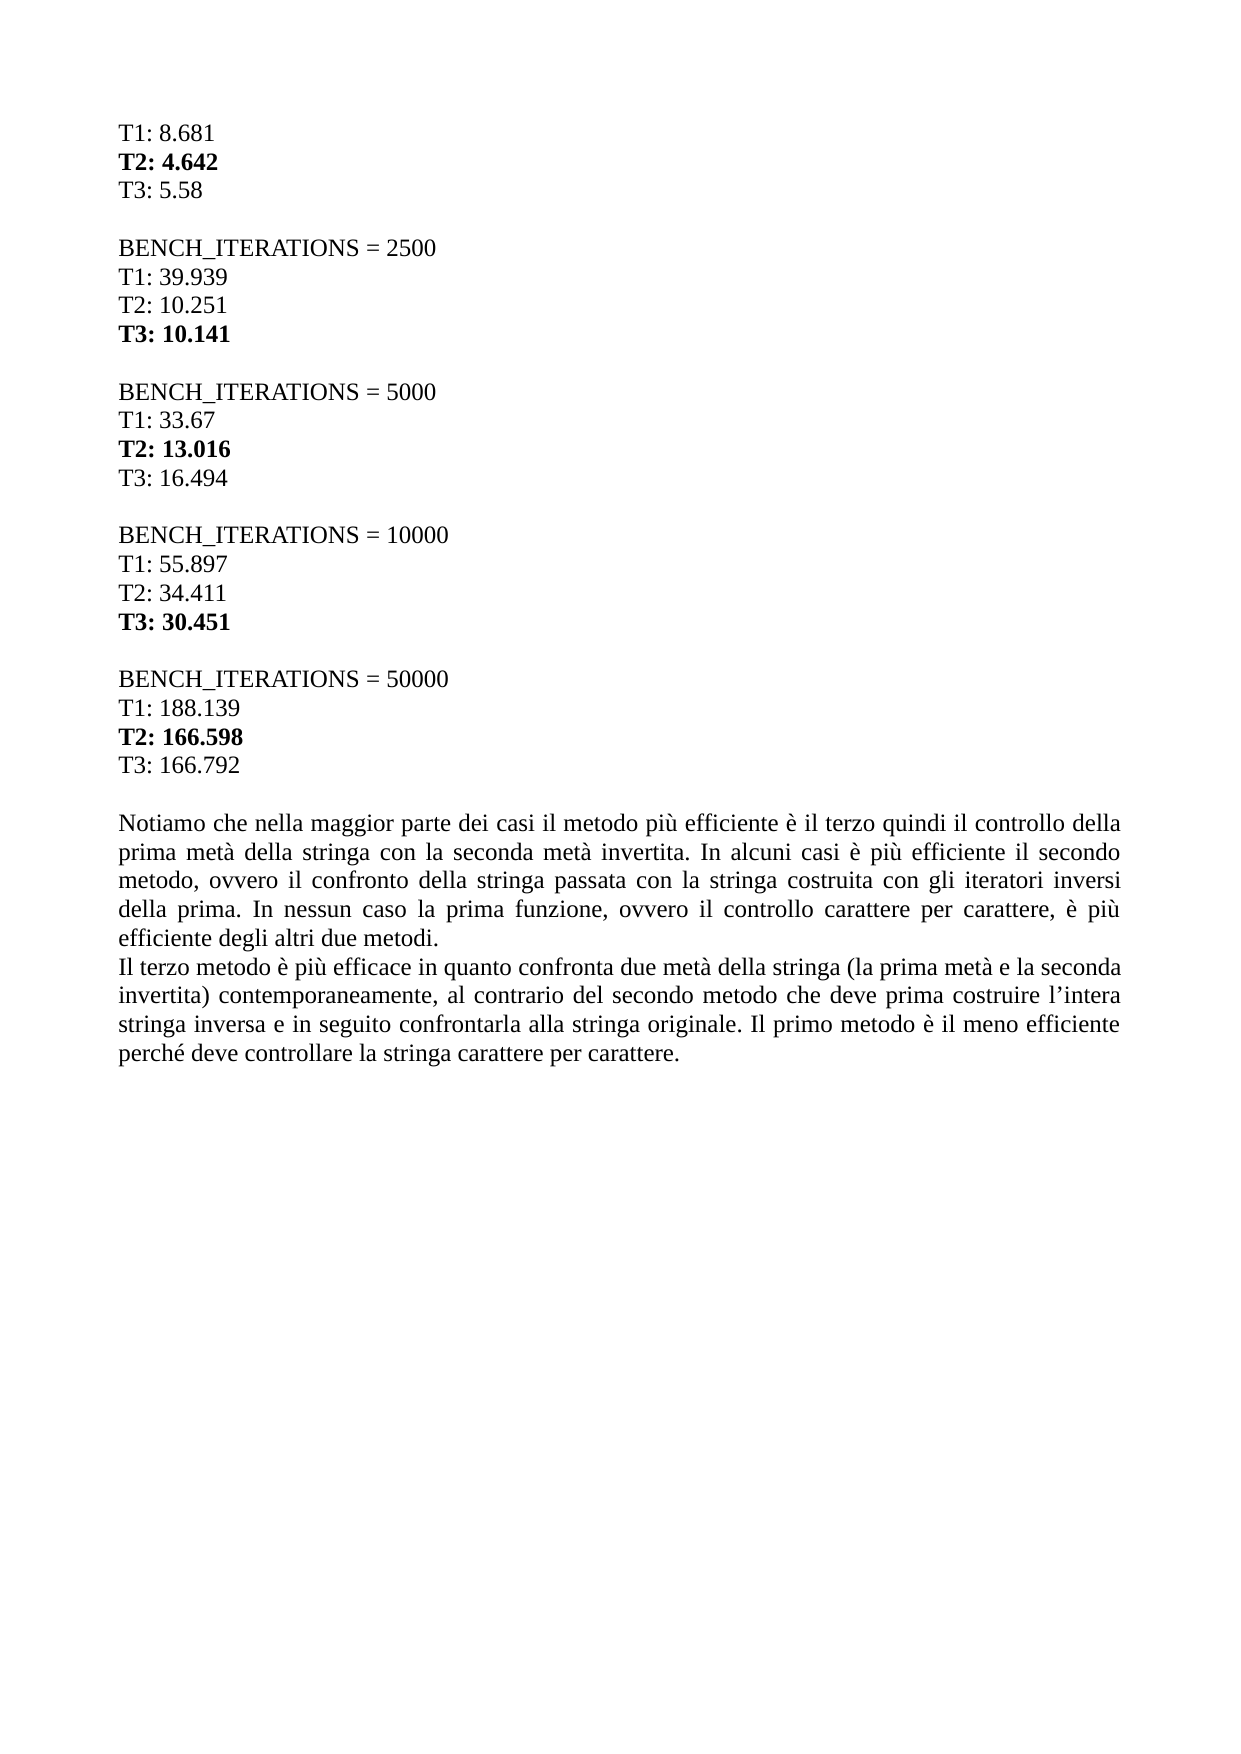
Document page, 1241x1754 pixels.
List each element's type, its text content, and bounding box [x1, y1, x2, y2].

text T2: 4.642 [118, 147, 1122, 176]
text BENCH_ITERATIONS = 10000 [118, 521, 1122, 549]
text T1: 188.139 [118, 693, 1122, 722]
text T2: 13.016 [118, 434, 1122, 463]
text T2: 34.411 [118, 578, 1122, 607]
text T1: 39.939 [118, 262, 1122, 291]
text T3: 30.451 [118, 607, 1122, 636]
text Notiamo che nella maggior parte dei casi il metodo più efficiente è il terzo quindi il controllo della prima metà della stringa con la seconda metà invertita. In alcuni casi è più efficiente il secondo metodo, ovvero il confronto della stringa passata con la stringa costruita con gli iteratori inversi della prima. In nessun caso la prima funzione, ovvero il controllo carattere per carattere, è più efficiente degli altri due metodi. [118, 808, 1122, 952]
text T3: 16.494 [118, 463, 1122, 492]
text T3: 5.58 [118, 176, 1122, 204]
text BENCH_ITERATIONS = 2500 [118, 233, 1122, 262]
text T1: 55.897 [118, 549, 1122, 578]
text T1: 33.67 [118, 406, 1122, 434]
text T2: 166.598 [118, 722, 1122, 751]
text Il terzo metodo è più efficace in quanto confronta due metà della stringa (la prima metà e la seconda invertita) contemporaneamente, al contrario del secondo metodo che deve prima costruire l’intera stringa inversa e in seguito confrontarla alla stringa originale. Il primo metodo è il meno efficiente perché deve controllare la stringa carattere per carattere. [118, 952, 1122, 1067]
text BENCH_ITERATIONS = 5000 [118, 377, 1122, 406]
text BENCH_ITERATIONS = 50000 [118, 664, 1122, 693]
text T2: 10.251 [118, 291, 1122, 319]
text T3: 10.141 [118, 319, 1122, 348]
text T3: 166.792 [118, 751, 1122, 779]
text T1: 8.681 [118, 118, 1122, 147]
